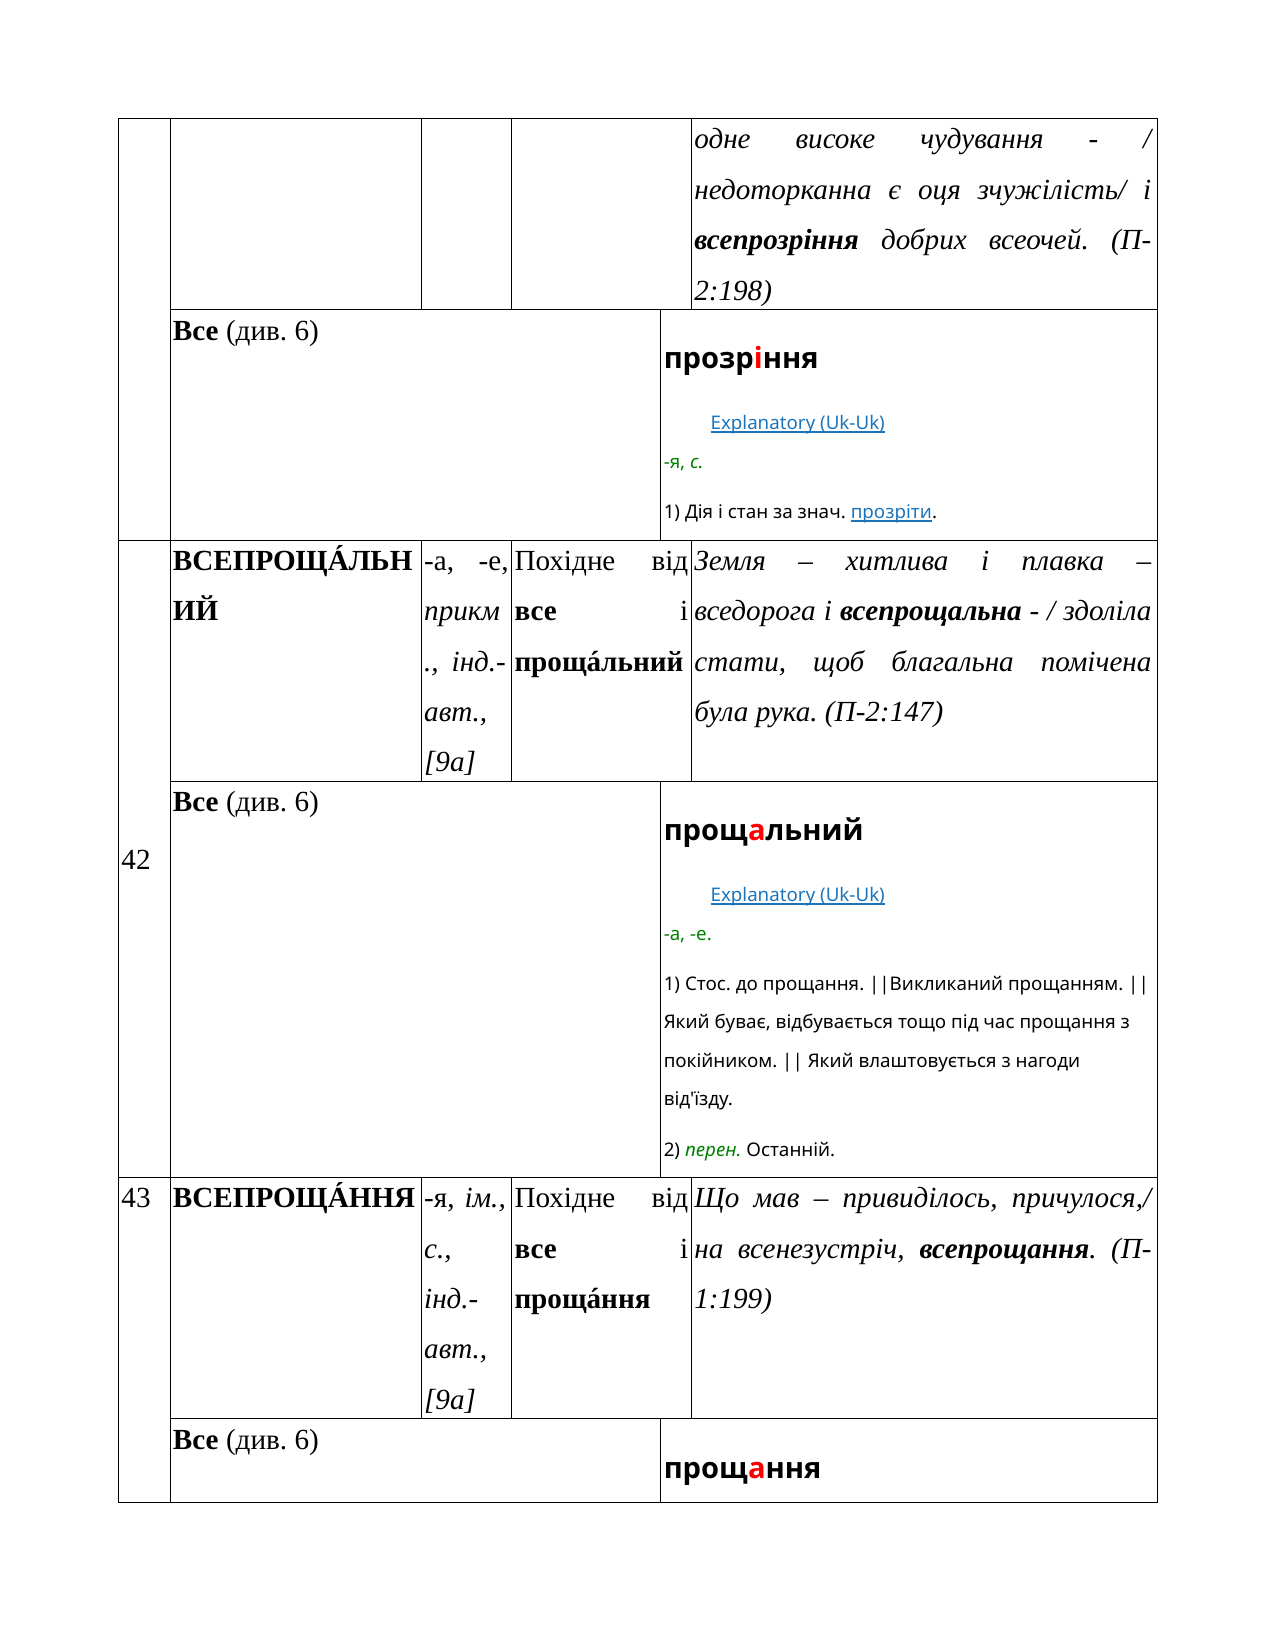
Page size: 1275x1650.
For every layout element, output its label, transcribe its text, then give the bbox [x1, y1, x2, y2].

table_cell Все (див. 6) [171, 310, 660, 540]
table_cell прозріння Explanatory (Uk-Uk) -я, с. 1) Дія і стан за знач. прозріти. [661, 310, 1157, 540]
table_cell Що мав – привиділось, причулося,/ на всенезустріч, всепрощання. (П-1:199) [692, 1178, 1157, 1418]
table_cell Всепрощáльний [171, 541, 421, 781]
table_cell Всепрощáння [171, 1178, 421, 1418]
table_cell -я, ім., с., інд.-авт., [9а] [422, 1178, 511, 1418]
table_cell [119, 119, 170, 540]
table_cell Земля – хитлива і плавка – вседорога і всепрощальна - / здоліла стати, щоб благальна помічена була рука. (П-2:147) [692, 541, 1157, 781]
table_cell 43 [119, 1178, 170, 1502]
table_cell Похідне від все і прощáльний [512, 541, 691, 781]
table_cell [171, 119, 421, 309]
table_cell прощання [661, 1419, 1157, 1502]
table_cell 42 [119, 541, 170, 1177]
table_cell [512, 119, 691, 309]
table_cell Все (див. 6) [171, 1419, 660, 1502]
table_cell одне високе чудування - / недоторканна є оця зчужілість/ і всепрозріння добрих всеочей. (П-2:198) [692, 119, 1157, 309]
table_cell -а, -е, прикм., інд.-авт., [9а] [422, 541, 511, 781]
table_cell Все (див. 6) [171, 782, 660, 1177]
table_cell [422, 119, 511, 309]
table_cell Похідне від все і прощáння [512, 1178, 691, 1418]
table_cell прощальний Explanatory (Uk-Uk) -а, -е. 1) Стос. до прощання. ||Викликаний прощанням. || Який буває, відбувається тощо під час прощання з покійником. || Який влаштовується з нагоди від'їзду. 2) перен. Останній. [661, 782, 1157, 1177]
